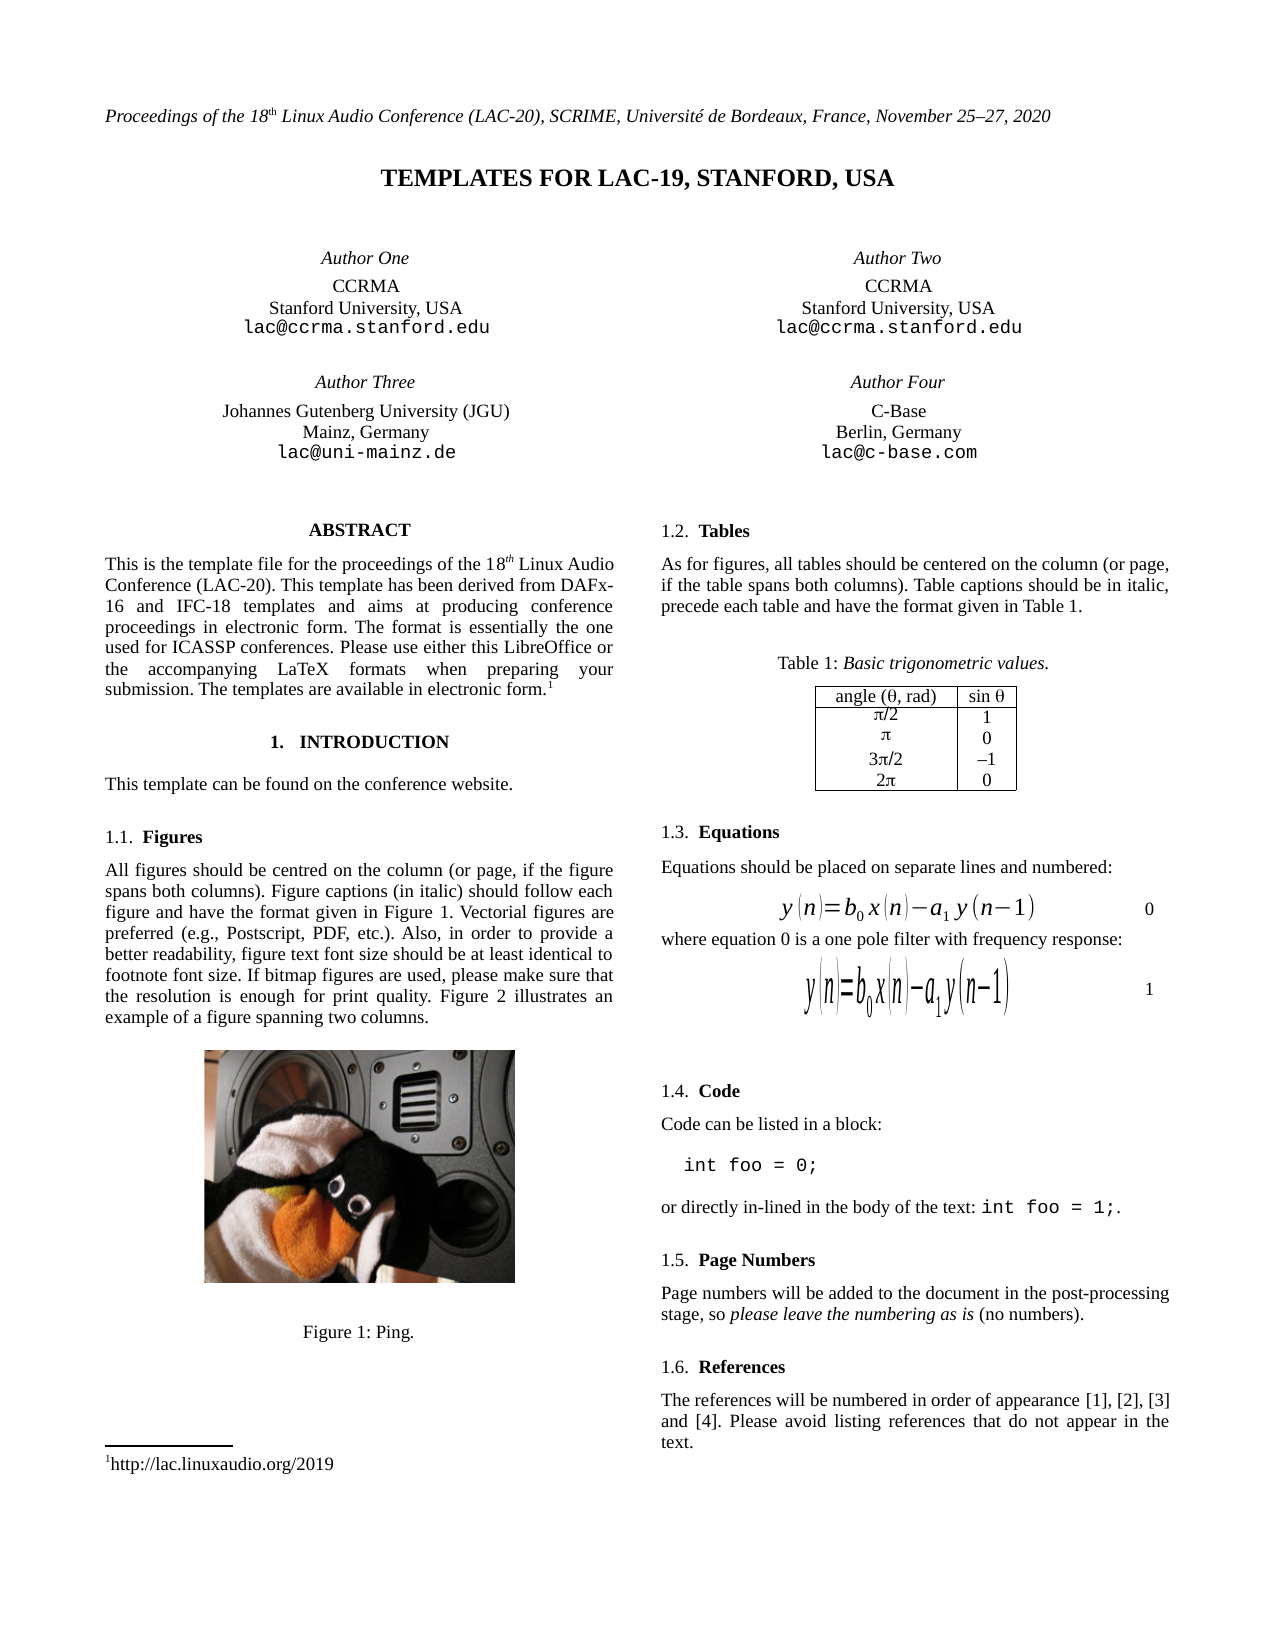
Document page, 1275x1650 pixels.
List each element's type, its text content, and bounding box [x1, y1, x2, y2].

subtitle ABSTRACT [105, 520, 614, 541]
table_cell 2 [816, 769, 957, 790]
table_header Author Two [638, 247, 1170, 275]
table_cell lac@ccrma.stanford.edu [105, 318, 637, 371]
table_header angle (, rad) [816, 687, 957, 707]
text 1 [661, 954, 1170, 1024]
table_cell lac@uni-mainz.de [105, 443, 637, 496]
subtitle References [661, 1356, 1170, 1378]
table_header Author One [105, 247, 637, 275]
table_cell lac@ccrma.stanford.edu [638, 318, 1170, 371]
table_cell –1 [958, 749, 1016, 769]
table_cell CCRMA [638, 275, 1170, 297]
text Page numbers will be added to the document in the post-processing stage, so please leave the numbering as is (no numbers). [661, 1283, 1170, 1325]
table_cell lac@c-base.com [638, 443, 1170, 496]
table_cell Stanford University, USA [638, 297, 1170, 318]
text Equations should be placed on separate lines and numbered: [661, 856, 1170, 877]
table_cell 3 [816, 749, 957, 769]
subtitle INTRODUCTION [105, 731, 614, 753]
subtitle Page Numbers [661, 1249, 1170, 1271]
text This is the template file for the proceedings of the 18th Linux Audio Conference (LAC-20). This template has been derived from DAFx-16 and IFC-18 templates and aims at producing conference proceedings in electronic form. The format is essentially the one used for ICASSP conferences. Please use either this LibreOffice or the accompanying LaTeX formats when preparing your submission. The templates are available in electronic form. [105, 553, 614, 700]
table_header Author Four [638, 371, 1170, 400]
table_cell  [816, 728, 957, 748]
text All figures should be centred on the column (or page, if the figure spans both columns). Figure captions (in italic) should follow each figure and have the format given in Figure 1. Vectorial figures are preferred (e.g., Postscript, PDF, etc.). Also, in order to provide a better readability, figure text font size should be at least identical to footnote font size. If bitmap figures are used, please make sure that the resolution is enough for print quality. Figure 2 illustrates an example of a figure spanning two columns. [105, 860, 614, 1027]
table_cell C-Base [638, 400, 1170, 421]
table_cell 0 [958, 769, 1016, 790]
table_header [105, 1050, 614, 1307]
subtitle Tables [661, 520, 1170, 542]
table_cell  [816, 708, 957, 728]
text 0 [661, 892, 1170, 925]
subtitle Equations [661, 821, 1170, 843]
text This template can be found on the conference website. [105, 773, 614, 794]
picture [204, 1050, 515, 1283]
table_header Author Three [105, 371, 637, 400]
title Templates for LAC-19, Stanford, usa [105, 164, 1170, 192]
text Code can be listed in a block: [661, 1113, 1170, 1134]
text http://lac.linuxaudio.org/2019 [105, 1452, 614, 1474]
text or directly in-lined in the body of the text: int foo = 1;. [661, 1195, 1170, 1218]
subtitle Figures [105, 826, 614, 847]
table_cell Berlin, Germany [638, 421, 1170, 443]
table_header sin  [958, 687, 1016, 707]
table_cell 1 [958, 708, 1016, 728]
table_cell CCRMA [105, 275, 637, 297]
text As for figures, all tables should be centered on the column (or page, if the table spans both columns). Table captions should be in italic, precede each table and have the format given in Table 1. [661, 554, 1170, 617]
text The references will be numbered in order of appearance [1], [2], [3] and [4]. Please avoid listing references that do not appear in the text. [661, 1390, 1170, 1453]
table_cell 0 [958, 728, 1016, 748]
text int foo = 0; [661, 1154, 1170, 1175]
table_cell Stanford University, USA [105, 297, 637, 318]
text where equation 0 is a one pole filter with frequency response: [661, 929, 1170, 950]
subtitle Code [661, 1079, 1170, 1101]
table_cell Mainz, Germany [105, 421, 637, 443]
text Table 1: Basic trigonometric values. [661, 652, 1168, 673]
table_cell Figure 1: Ping. [105, 1307, 614, 1356]
table_cell Johannes Gutenberg University (JGU) [105, 400, 637, 421]
